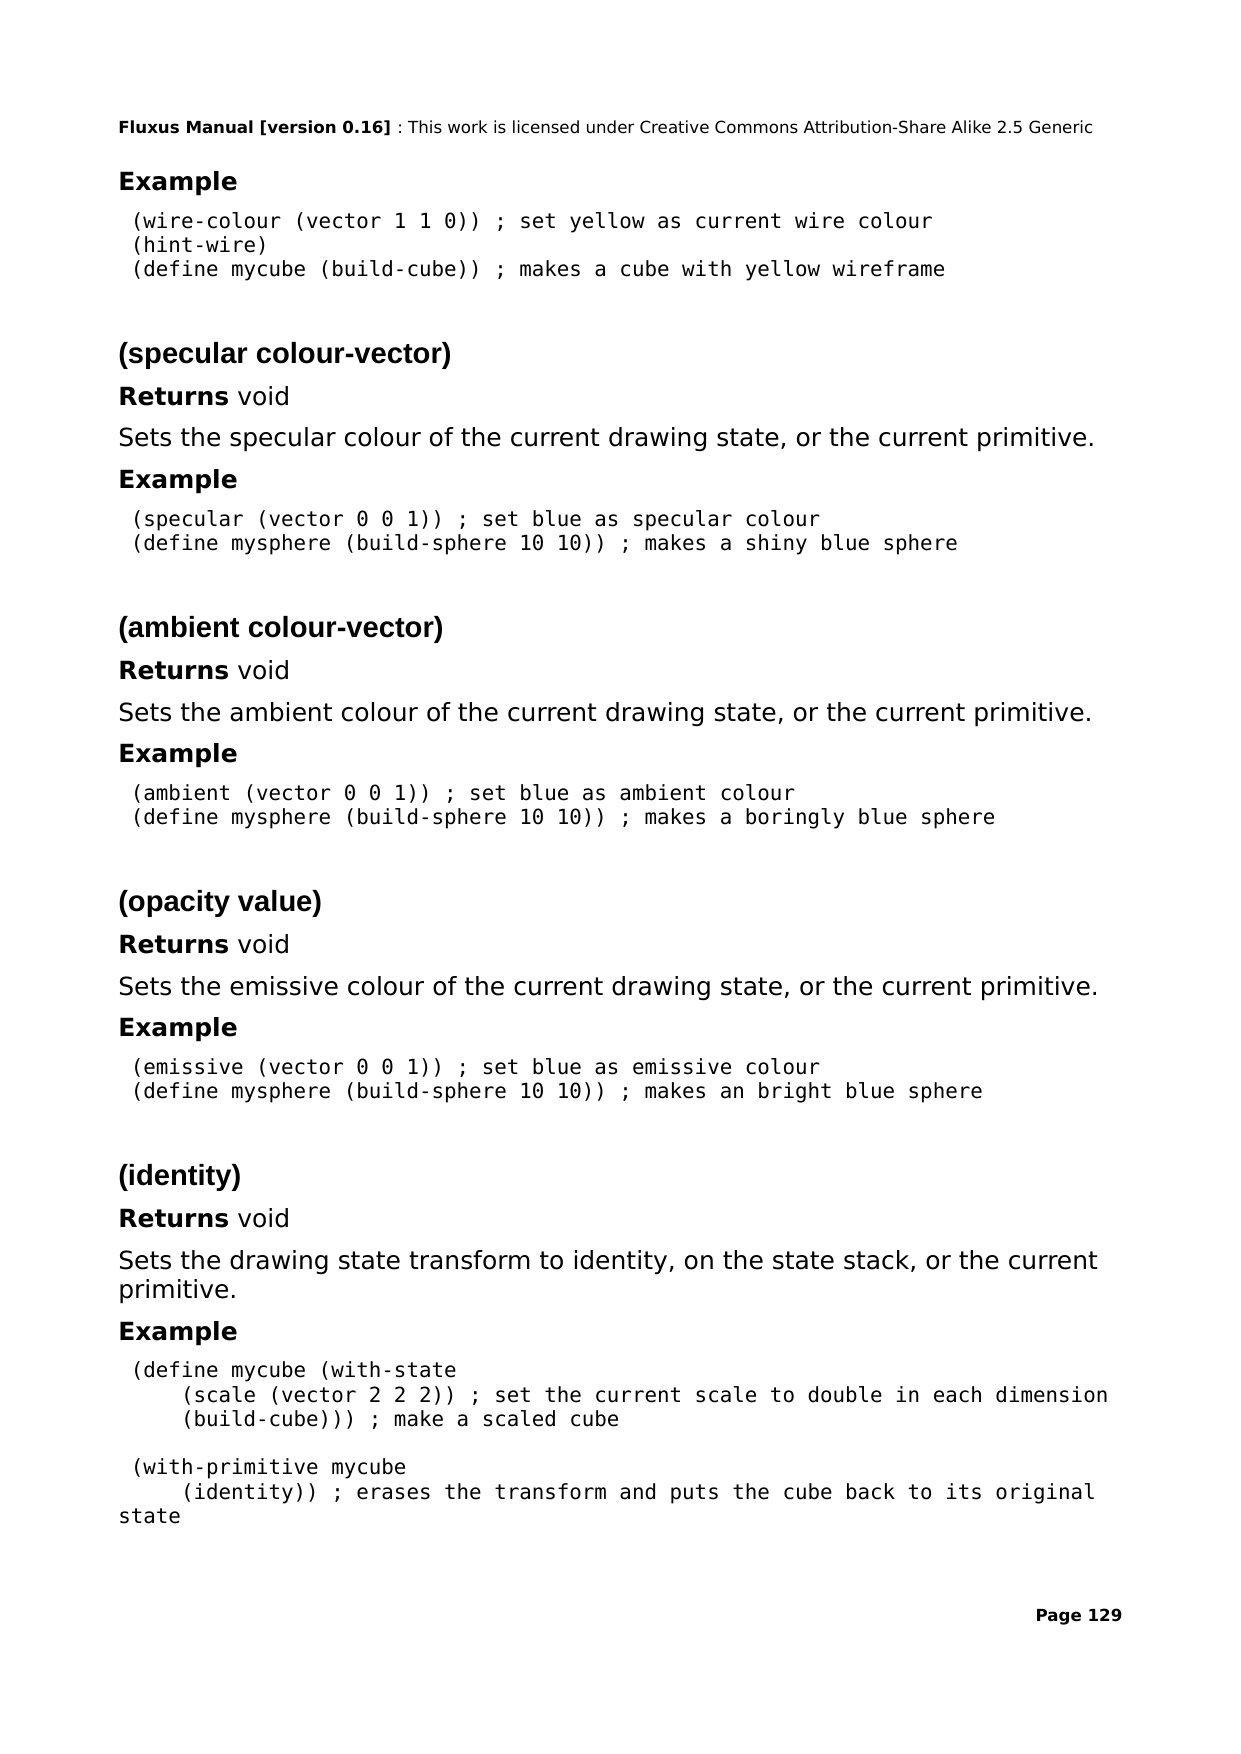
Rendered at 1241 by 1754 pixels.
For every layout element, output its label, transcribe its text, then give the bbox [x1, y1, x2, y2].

text (hint-wire) [118, 233, 1122, 257]
text (define mycube (build-cube)) ; makes a cube with yellow wireframe [118, 257, 1122, 281]
text (with-primitive mycube [118, 1455, 1122, 1480]
subtitle (ambient colour-vector) [118, 610, 1122, 643]
text (define mysphere (build-sphere 10 10)) ; makes an bright blue sphere [118, 1079, 1122, 1104]
subtitle (identity) [118, 1158, 1122, 1192]
subtitle (specular colour-vector) [118, 336, 1122, 369]
text Returns void [118, 1204, 1122, 1233]
text Sets the emissive colour of the current drawing state, or the current primitive. [118, 972, 1122, 1001]
text (identity)) ; erases the transform and puts the cube back to its original state [118, 1480, 1122, 1528]
subtitle (opacity value) [118, 884, 1122, 918]
text (wire-colour (vector 1 1 0)) ; set yellow as current wire colour [118, 209, 1122, 233]
text (define mycube (with-state [118, 1358, 1122, 1383]
text Example [118, 465, 1122, 494]
text (define mysphere (build-sphere 10 10)) ; makes a shiny blue sphere [118, 531, 1122, 556]
text (scale (vector 2 2 2)) ; set the current scale to double in each dimension [118, 1383, 1122, 1407]
text (specular (vector 0 0 1)) ; set blue as specular colour [118, 507, 1122, 531]
text Example [118, 739, 1122, 768]
text Example [118, 1013, 1122, 1043]
text Sets the ambient colour of the current drawing state, or the current primitive. [118, 698, 1122, 727]
text Example [118, 167, 1122, 196]
text Sets the specular colour of the current drawing state, or the current primitive. [118, 424, 1122, 453]
text Returns void [118, 656, 1122, 685]
text Returns void [118, 930, 1122, 959]
text Sets the drawing state transform to identity, on the state stack, or the current primitive. [118, 1246, 1122, 1304]
text Example [118, 1317, 1122, 1346]
text Returns void [118, 382, 1122, 411]
text (build-cube))) ; make a scaled cube [118, 1407, 1122, 1431]
text (ambient (vector 0 0 1)) ; set blue as ambient colour [118, 781, 1122, 805]
text (emissive (vector 0 0 1)) ; set blue as emissive colour [118, 1055, 1122, 1079]
text (define mysphere (build-sphere 10 10)) ; makes a boringly blue sphere [118, 805, 1122, 829]
